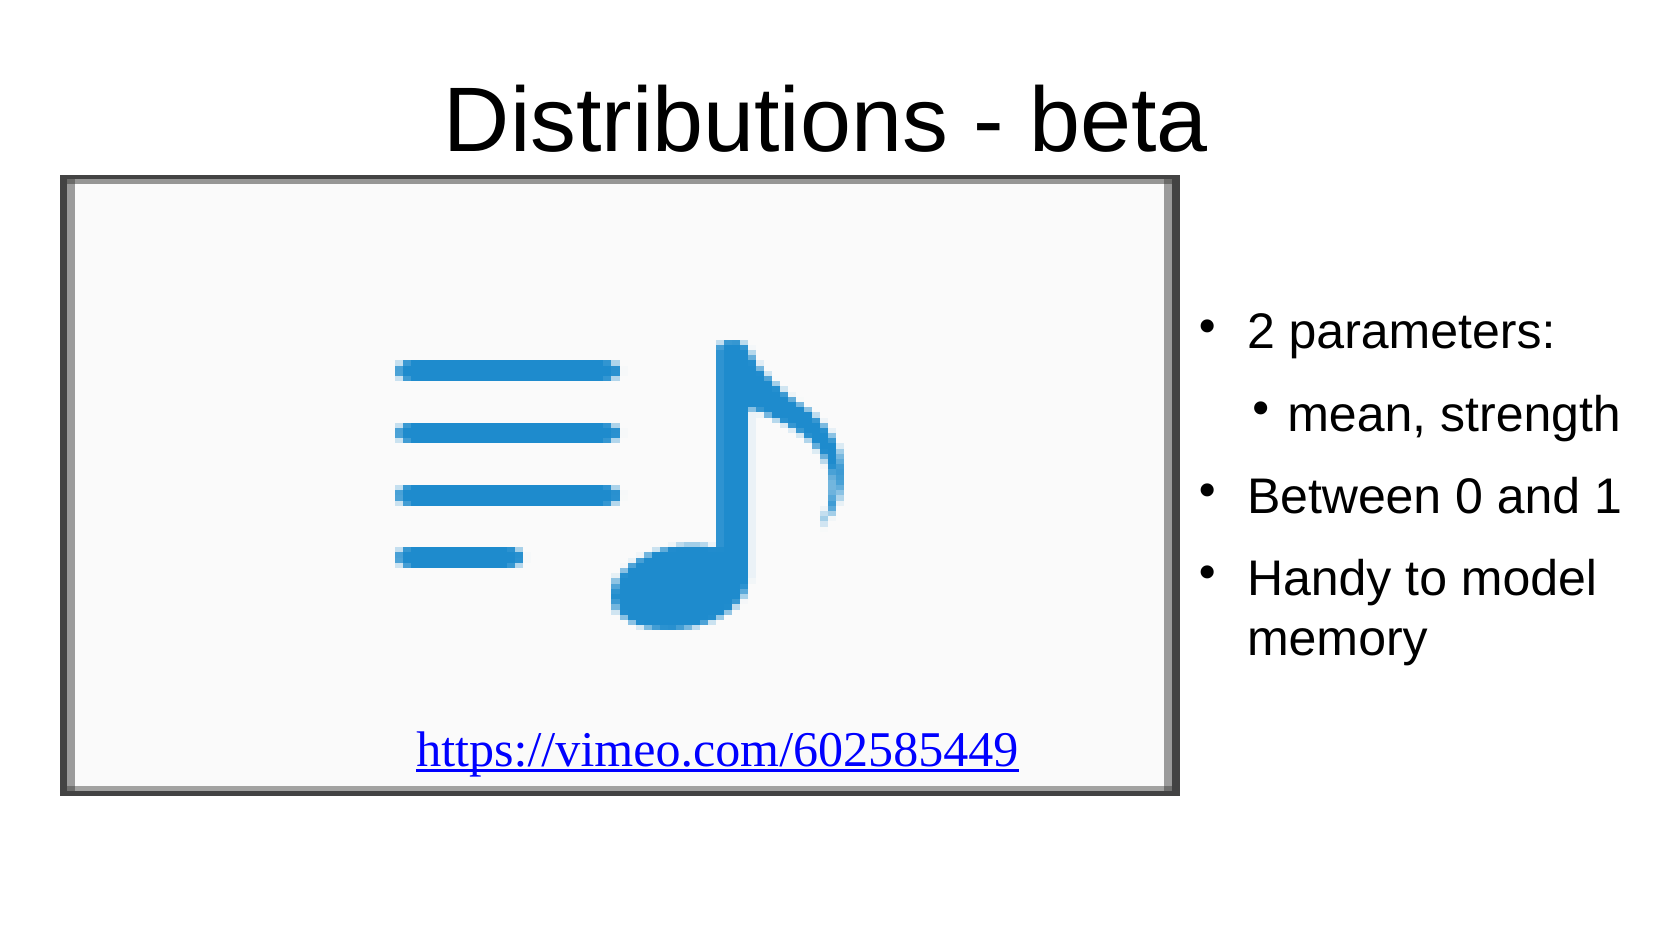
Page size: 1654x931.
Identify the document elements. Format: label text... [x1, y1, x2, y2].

text_box https://vimeo.com/602585449 [401, 708, 1093, 784]
text_box 2 parameters: mean, strength Between 0 and 1 Handy to model memory [1181, 298, 1654, 814]
text_box [59, 173, 1182, 798]
text_box Distributions - beta [82, 37, 1571, 192]
